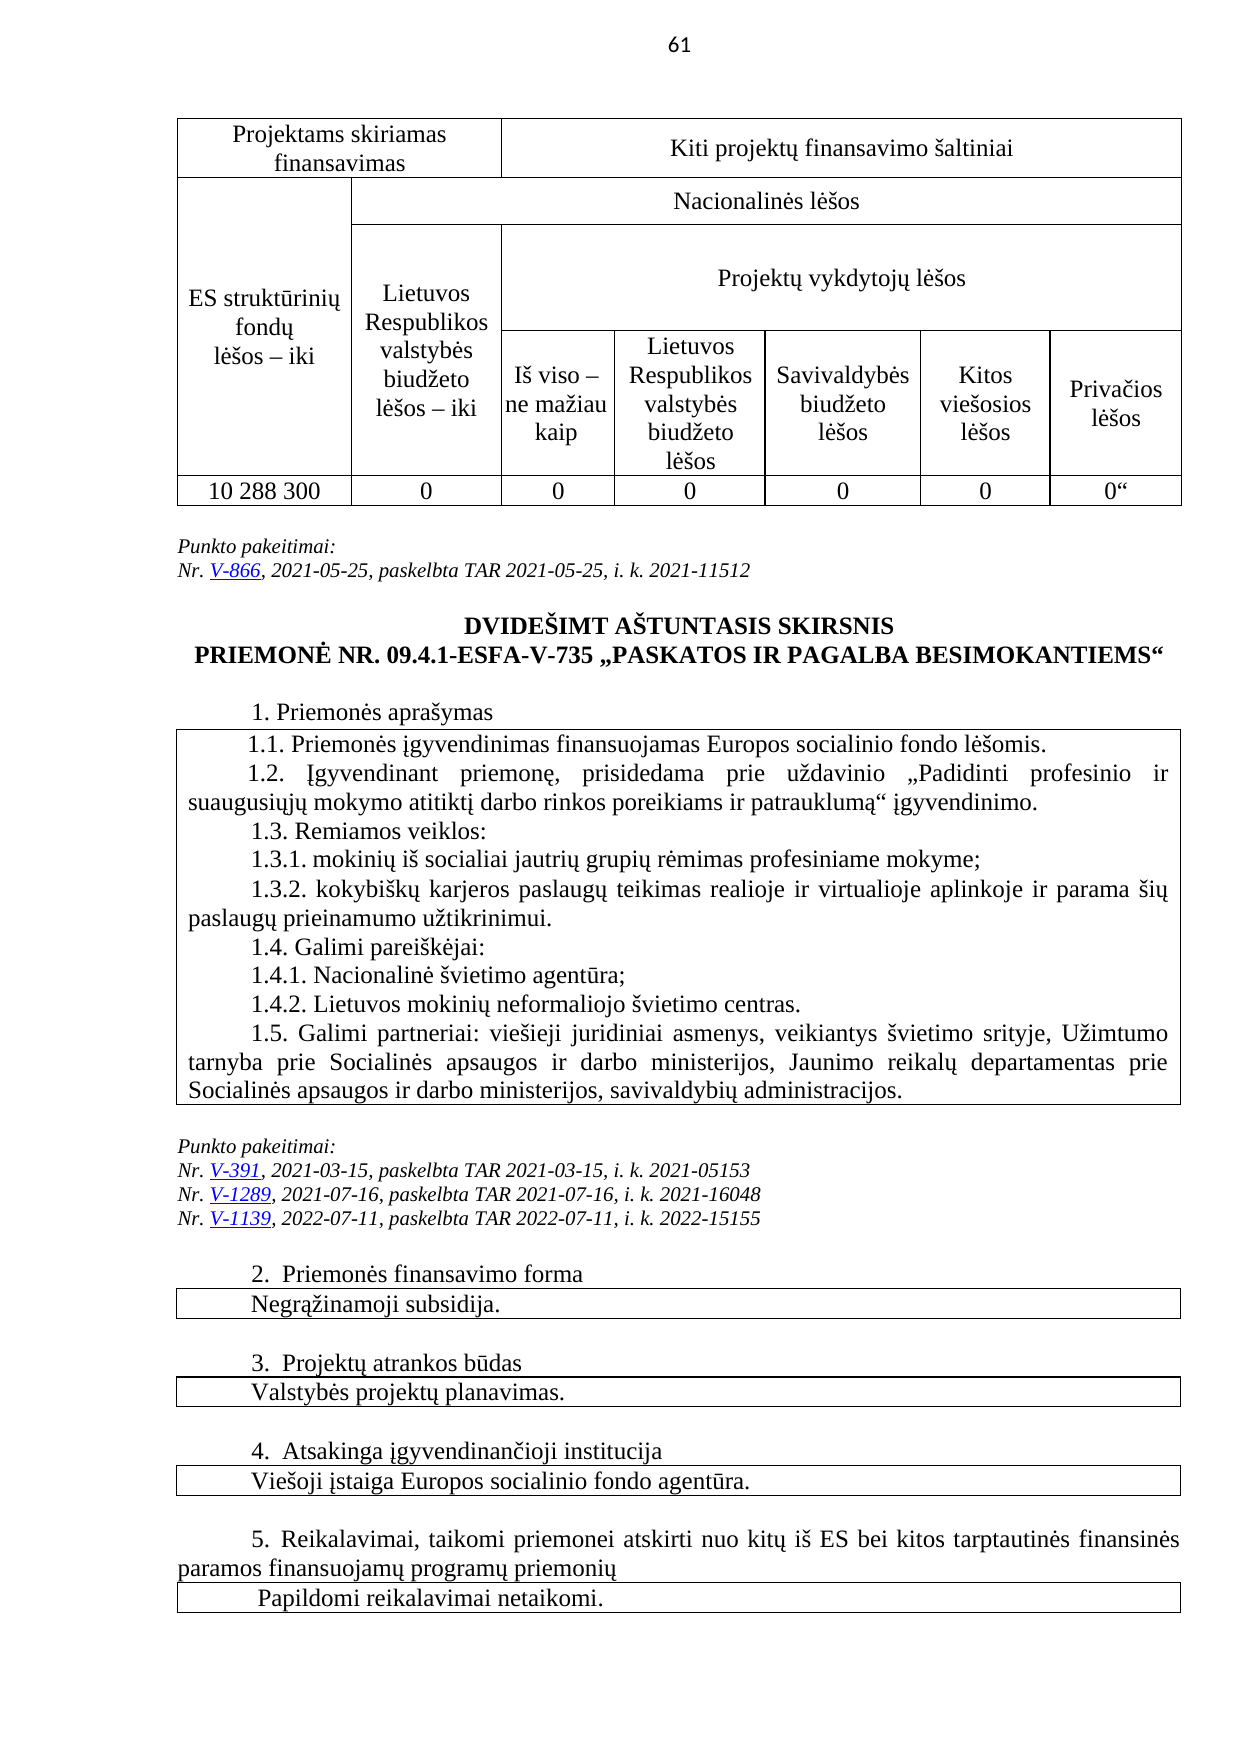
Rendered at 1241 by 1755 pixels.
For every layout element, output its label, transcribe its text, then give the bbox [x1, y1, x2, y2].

text DVIDEŠIMT AŠTUNTASIS SKIRSNIS [177, 611, 1181, 640]
table_cell Savivaldybės biudžeto lėšos [766, 331, 920, 475]
table_cell 0 [502, 476, 614, 505]
text Nr. V-1139, 2022-07-11, paskelbta TAR 2022-07-11, i. k. 2022-15155 [177, 1206, 1181, 1230]
table_cell 0 [766, 476, 920, 505]
text 3. Projektų atrankos būdas [251, 1348, 1181, 1376]
text 1. Priemonės aprašymas [177, 697, 1181, 726]
table_cell Projektų vykdytojų lėšos [502, 225, 1181, 330]
text Nr. V-391, 2021-03-15, paskelbta TAR 2021-03-15, i. k. 2021-05153 [177, 1158, 1181, 1182]
table_header Valstybės projektų planavimas. [177, 1378, 1180, 1406]
table_header Kiti projektų finansavimo šaltiniai [502, 119, 1181, 177]
table_cell Iš viso – ne mažiau kaip [502, 331, 614, 475]
table_header 1.1. Priemonės įgyvendinimas finansuojamas Europos socialinio fondo lėšomis. [177, 730, 1180, 758]
table_cell 0 [921, 476, 1049, 505]
text Nr. V-1289, 2021-07-16, paskelbta TAR 2021-07-16, i. k. 2021-16048 [177, 1182, 1181, 1206]
table_cell Privačios lėšos [1051, 331, 1181, 475]
table_cell Lietuvos Respublikos valstybės biudžeto lėšos [615, 331, 764, 475]
table_cell 0“ [1051, 476, 1181, 505]
table_header Viešoji įstaiga Europos socialinio fondo agentūra. [177, 1466, 1180, 1494]
table_cell ES struktūrinių fondų lėšos – iki [178, 178, 351, 475]
table_cell Kitos viešosios lėšos [921, 331, 1049, 475]
text 4. Atsakinga įgyvendinančioji institucija [251, 1436, 1181, 1465]
table_cell 10 288 300 [178, 476, 351, 505]
table_header Projektams skiriamas finansavimas [178, 119, 501, 177]
text 5. Reikalavimai, taikomi priemonei atskirti nuo kitų iš ES bei kitos tarptautinės finansinės paramos finansuojamų programų priemonių [177, 1524, 1181, 1582]
table_header Negrąžinamoji subsidija. [177, 1289, 1180, 1318]
table_cell 0 [352, 476, 501, 505]
text Punkto pakeitimai: [177, 1134, 1181, 1158]
text Nr. V-866, 2021-05-25, paskelbta TAR 2021-05-25, i. k. 2021-11512 [177, 558, 1181, 582]
table_cell 0 [615, 476, 764, 505]
table_cell Lietuvos Respublikos valstybės biudžeto lėšos – iki [352, 225, 501, 475]
text Punkto pakeitimai: [177, 534, 1181, 558]
text 2. Priemonės finansavimo forma [251, 1259, 1181, 1288]
table_cell 1.3. Remiamos veiklos: 1.3.1. mokinių iš socialiai jautrių grupių rėmimas profesiniame mokyme; 1.3.2. kokybiškų karjeros paslaugų teikimas realioje ir virtualioje aplinkoje ir parama šių paslaugų prieinamumo užtikrinimui. [177, 816, 1180, 932]
table_cell 1.4. Galimi pareiškėjai: 1.4.1. Nacionalinė švietimo agentūra; 1.4.2. Lietuvos mokinių neformaliojo švietimo centras. [177, 932, 1180, 1018]
text PRIEMONĖ NR. 09.4.1-ESFA-V-735 „PASKATOS IR PAGALBA BESIMOKANTIEMS“ [177, 640, 1181, 669]
table_cell 1.5. Galimi partneriai: viešieji juridiniai asmenys, veikiantys švietimo srityje, Užimtumo tarnyba prie Socialinės apsaugos ir darbo ministerijos, Jaunimo reikalų departamentas prie Socialinės apsaugos ir darbo ministerijos, savivaldybių administracijos. [177, 1018, 1180, 1104]
table_cell Nacionalinės lėšos [352, 178, 1181, 224]
table_cell 1.2. Įgyvendinant priemonę, prisidedama prie uždavinio „Padidinti profesinio ir suaugusiųjų mokymo atitiktį darbo rinkos poreikiams ir patrauklumą“ įgyvendinimo. [177, 758, 1180, 816]
table_header Papildomi reikalavimai netaikomi. [178, 1583, 1180, 1612]
